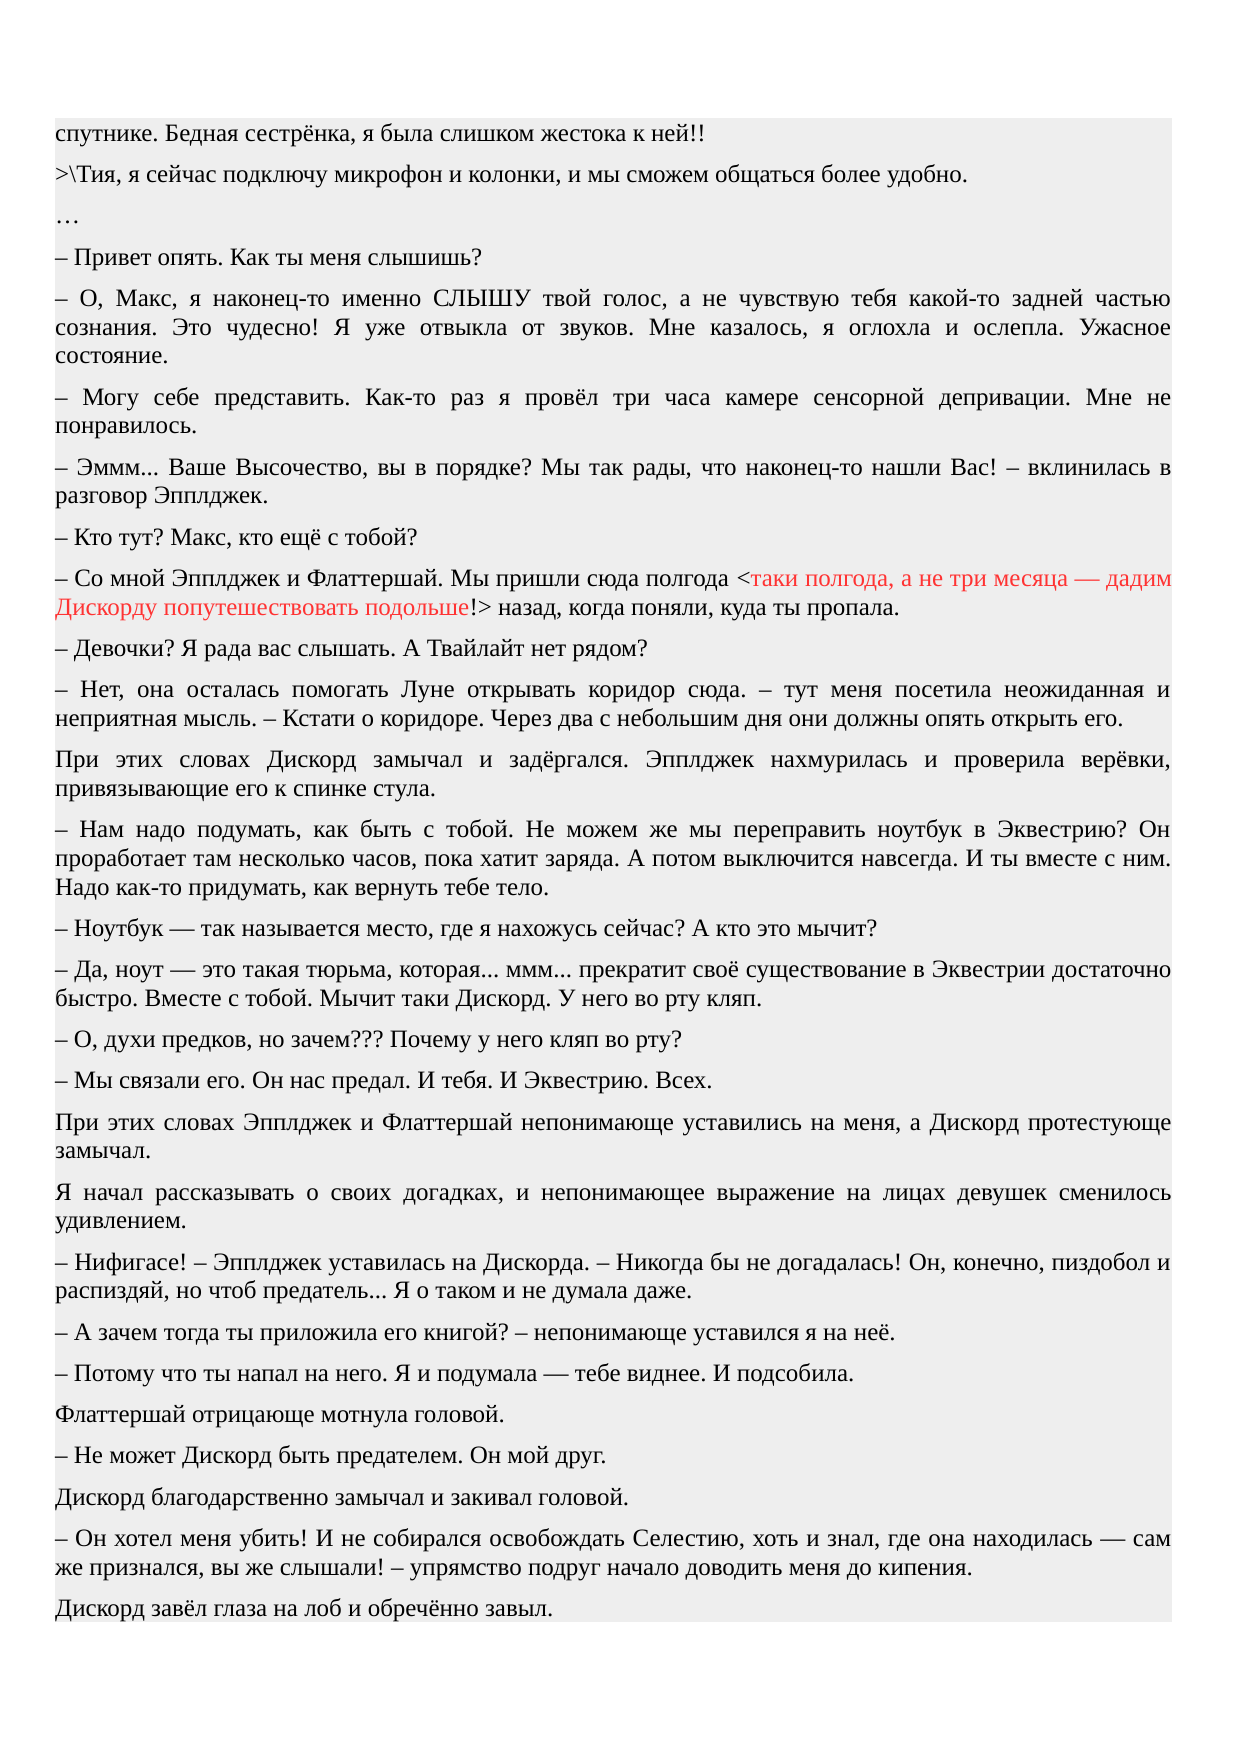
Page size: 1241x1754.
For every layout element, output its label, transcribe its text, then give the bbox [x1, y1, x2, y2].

text При этих словах Эпплджек и Флаттершай непонимающе уставились на меня, а Дискорд протестующе замычал. [55, 1107, 1172, 1164]
text – А зачем тогда ты приложила его книгой? – непонимающе уставился я на неё. [55, 1317, 1172, 1346]
text Дискорд благодарственно замычал и закивал головой. [55, 1482, 1172, 1511]
text Я начал рассказывать о своих догадках, и непонимающее выражение на лицах девушек сменилось удивлением. [55, 1177, 1172, 1234]
text – Со мной Эпплджек и Флаттершай. Мы пришли сюда полгода <таки полгода, а не три месяца — дадим Дискорду попутешествовать подольше!> назад, когда поняли, куда ты пропала. [55, 563, 1172, 621]
text – Нифигасе! – Эпплджек уставилась на Дискорда. – Никогда бы не догадалась! Он, конечно, пиздобол и распиздяй, но чтоб предатель... Я о таком и не думала даже. [55, 1247, 1172, 1304]
text – Ноутбук — так называется место, где я нахожусь сейчас? А кто это мычит? [55, 913, 1172, 942]
text – Потому что ты напал на него. Я и подумала — тебе виднее. И подсобила. [55, 1358, 1172, 1387]
text – Нет, она осталась помогать Луне открывать коридор сюда. – тут меня посетила неожиданная и неприятная мысль. – Кстати о коридоре. Через два с небольшим дня они должны опять открыть его. [55, 674, 1172, 732]
text – Не может Дискорд быть предателем. Он мой друг. [55, 1441, 1172, 1469]
text – Да, ноут — это такая тюрьма, которая... ммм... прекратит своё существование в Эквестрии достаточно быстро. Вместе с тобой. Мычит таки Дискорд. У него во рту кляп. [55, 954, 1172, 1012]
text спутнике. Бедная сестрёнка, я была слишком жестока к ней!! [55, 118, 1172, 147]
text – Эммм... Ваше Высочество, вы в порядке? Мы так рады, что наконец-то нашли Вас! – вклинилась в разговор Эпплджек. [55, 452, 1172, 509]
text – Мы связали его. Он нас предал. И тебя. И Эквестрию. Всех. [55, 1066, 1172, 1094]
text – Он хотел меня убить! И не собирался освобождать Селестию, хоть и знал, где она находилась — сам же признался, вы же слышали! – упрямство подруг начало доводить меня до кипения. [55, 1523, 1172, 1581]
text – Могу себе представить. Как-то раз я провёл три часа камере сенсорной депривации. Мне не понравилось. [55, 382, 1172, 439]
text При этих словах Дискорд замычал и задёргался. Эпплджек нахмурилась и проверила верёвки, привязывающие его к спинке стула. [55, 744, 1172, 802]
text – Привет опять. Как ты меня слышишь? [55, 242, 1172, 271]
text – О, Макс, я наконец-то именно СЛЫШУ твой голос, а не чувствую тебя какой-то задней частью сознания. Это чудесно! Я уже отвыкла от звуков. Мне казалось, я оглохла и ослепла. Ужасное состояние. [55, 283, 1172, 369]
text – Нам надо подумать, как быть с тобой. Не можем же мы переправить ноутбук в Эквестрию? Он проработает там несколько часов, пока хатит заряда. А потом выключится навсегда. И ты вместе с ним. Надо как-то придумать, как вернуть тебе тело. [55, 814, 1172, 901]
text … [55, 201, 1172, 229]
text >\Тия, я сейчас подключу микрофон и колонки, и мы сможем общаться более удобно. [55, 159, 1172, 188]
text Флаттершай отрицающе мотнула головой. [55, 1399, 1172, 1428]
text – Кто тут? Макс, кто ещё с тобой? [55, 522, 1172, 551]
text – Девочки? Я рада вас слышать. А Твайлайт нет рядом? [55, 633, 1172, 662]
text Дискорд завёл глаза на лоб и обречённо завыл. [55, 1593, 1172, 1622]
text – О, духи предков, но зачем??? Почему у него кляп во рту? [55, 1024, 1172, 1053]
